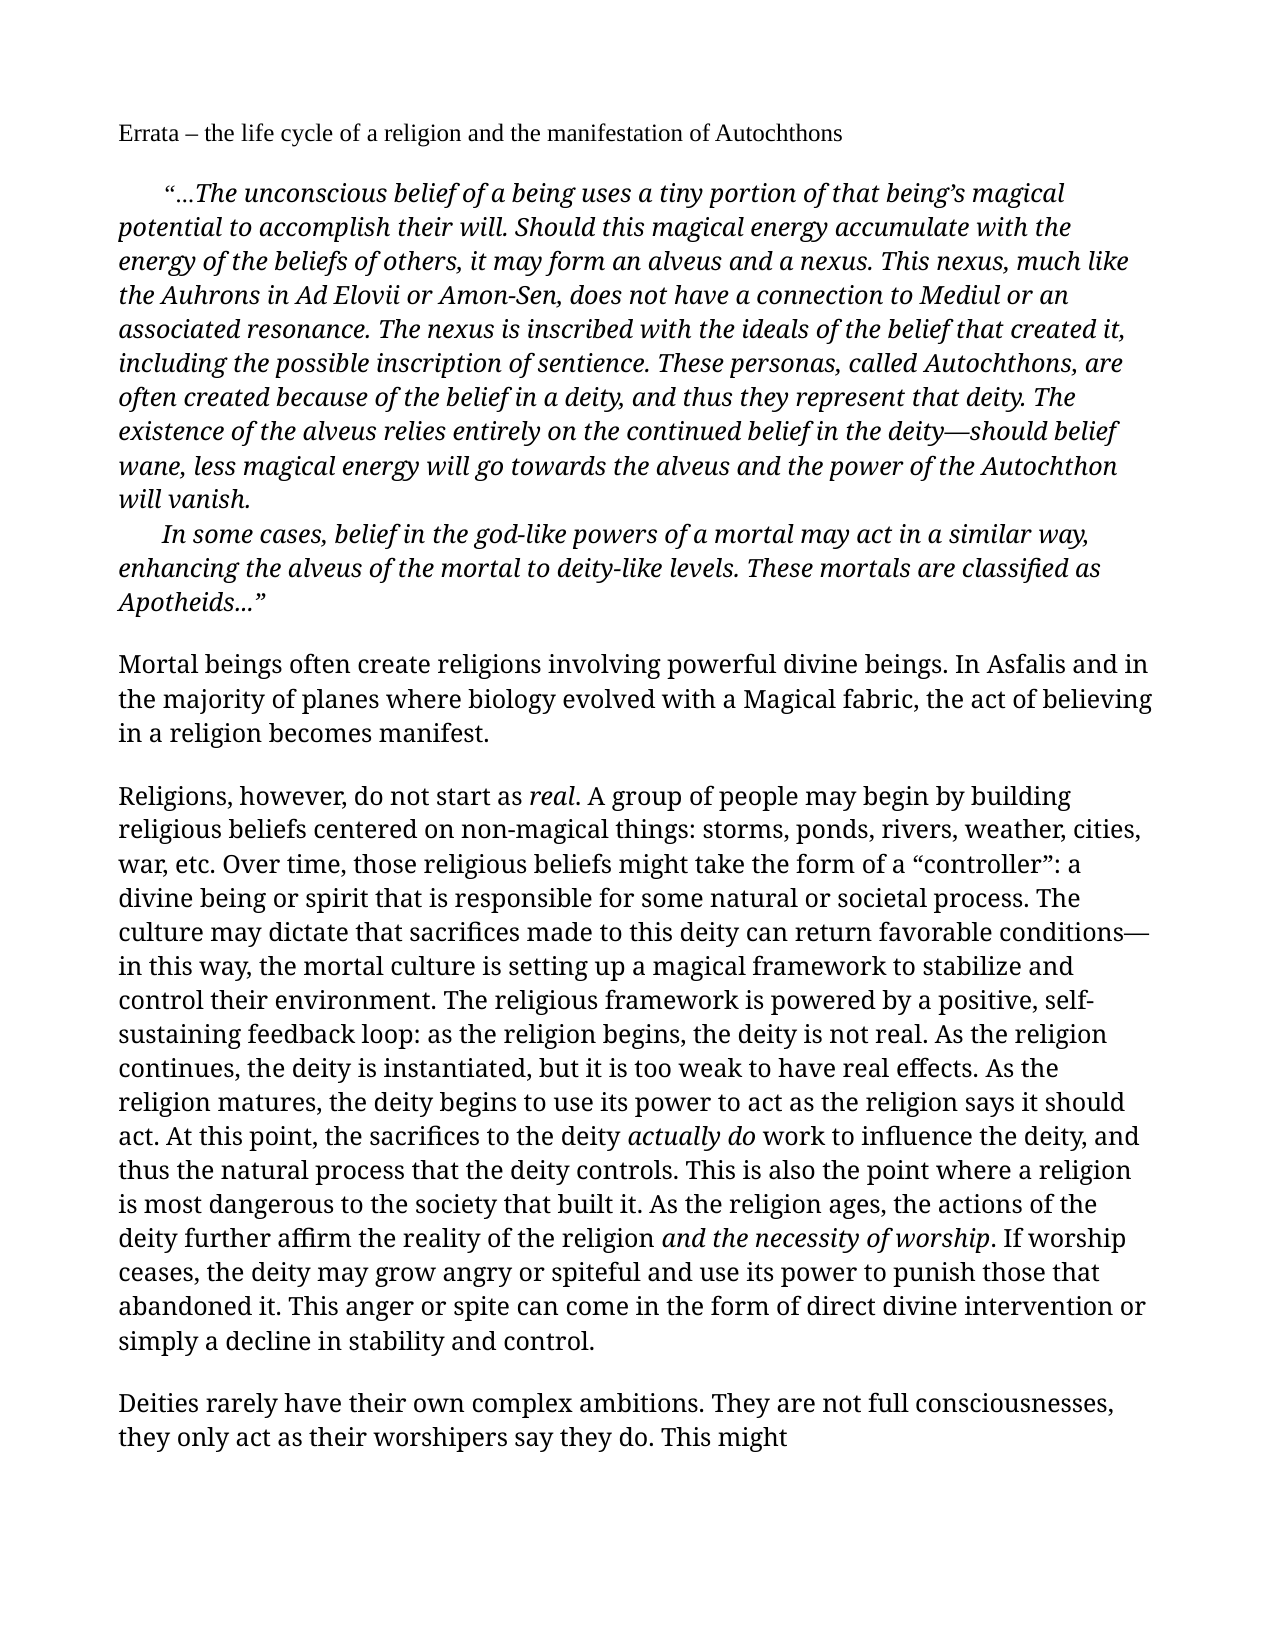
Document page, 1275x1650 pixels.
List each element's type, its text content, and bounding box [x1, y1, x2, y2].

text Errata – the life cycle of a religion and the manifestation of Autochthons [118, 118, 1157, 147]
text Mortal beings often create religions involving powerful divine beings. In Asfalis and in the majority of planes where biology evolved with a Magical fabric, the act of believing in a religion becomes manifest. [118, 647, 1157, 749]
text Deities rarely have their own complex ambitions. They are not full consciousnesses, they only act as their worshipers say they do. This might [118, 1386, 1157, 1454]
text “...The unconscious belief of a being uses a tiny portion of that being’s magical potential to accomplish their will. Should this magical energy accumulate with the energy of the beliefs of others, it may form an alveus and a nexus. This nexus, much like the Auhrons in Ad Elovii or Amon-Sen, does not have a connection to Mediul or an associated resonance. The nexus is inscribed with the ideals of the belief that created it, including the possible inscription of sentience. These personas, called Autochthons, are often created because of the belief in a deity, and thus they represent that deity. The existence of the alveus relies entirely on the continued belief in the deity—should belief wane, less magical energy will go towards the alveus and the power of the Autochthon will vanish. [118, 176, 1157, 516]
text Religions, however, do not start as real. A group of people may begin by building religious beliefs centered on non-magical things: storms, ponds, rivers, weather, cities, war, etc. Over time, those religious beliefs might take the form of a “controller”: a divine being or spirit that is responsible for some natural or societal process. The culture may dictate that sacrifices made to this deity can return favorable conditions—in this way, the mortal culture is setting up a magical framework to stabilize and control their environment. The religious framework is powered by a positive, self-sustaining feedback loop: as the religion begins, the deity is not real. As the religion continues, the deity is instantiated, but it is too weak to have real effects. As the religion matures, the deity begins to use its power to act as the religion says it should act. At this point, the sacrifices to the deity actually do work to influence the deity, and thus the natural process that the deity controls. This is also the point where a religion is most dangerous to the society that built it. As the religion ages, the actions of the deity further affirm the reality of the religion and the necessity of worship. If worship ceases, the deity may grow angry or spiteful and use its power to punish those that abandoned it. This anger or spite can come in the form of direct divine intervention or simply a decline in stability and control. [118, 778, 1157, 1357]
text In some cases, belief in the god-like powers of a mortal may act in a similar way, enhancing the alveus of the mortal to deity-like levels. These mortals are classified as Apotheids...” [118, 516, 1157, 618]
